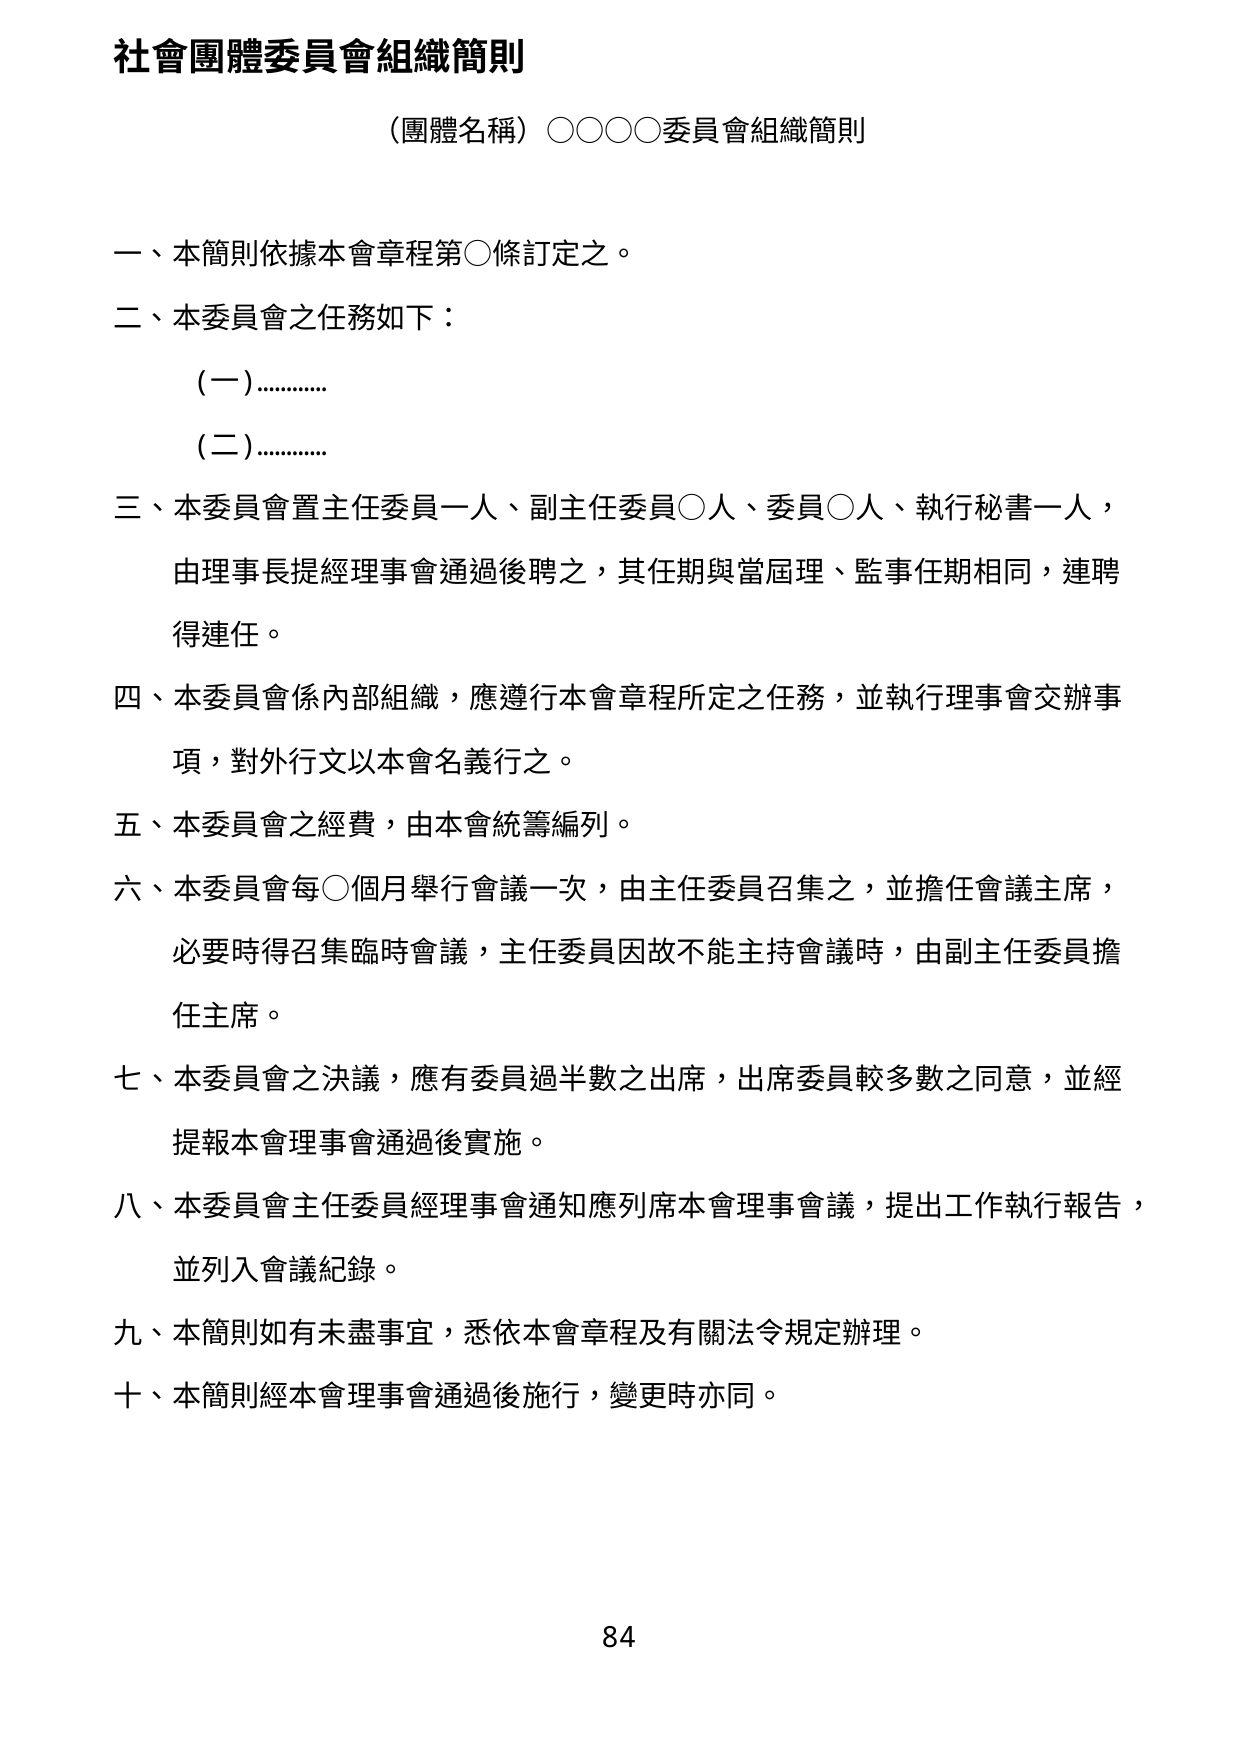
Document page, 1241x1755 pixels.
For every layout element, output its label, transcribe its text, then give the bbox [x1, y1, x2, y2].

text 六、本委員會每○個月舉行會議一次，由主任委員召集之，並擔任會議主席，必要時得召集臨時會議，主任委員因故不能主持會議時，由副主任委員擔任主席。 [113, 865, 1124, 1034]
text 五、本委員會之經費，由本會統籌編列。 [113, 802, 1124, 844]
text (一)………… [193, 358, 1124, 400]
text 九、本簡則如有未盡事宜，悉依本會章程及有關法令規定辦理。 [113, 1309, 1124, 1352]
text 十、本簡則經本會理事會通過後施行，變更時亦同。 [113, 1373, 1124, 1415]
text 二、本委員會之任務如下： [113, 294, 1124, 337]
text 四、本委員會係內部組織，應遵行本會章程所定之任務，並執行理事會交辦事項，對外行文以本會名義行之。 [113, 675, 1124, 781]
text 一、本簡則依據本會章程第○條訂定之。 [113, 231, 1124, 273]
text 社會團體委員會組織簡則 [113, 27, 1124, 81]
text 七、本委員會之決議，應有委員過半數之出席，出席委員較多數之同意，並經提報本會理事會通過後實施。 [113, 1056, 1124, 1161]
text 三、本委員會置主任委員一人、副主任委員○人、委員○人、執行秘書一人，由理事長提經理事會通過後聘之，其任期與當屆理、監事任期相同，連聘得連任。 [113, 485, 1124, 654]
text （團體名稱）○○○○委員會組織簡則 [113, 108, 1124, 150]
text 八、本委員會主任委員經理事會通知應列席本會理事會議，提出工作執行報告，並列入會議紀錄。 [113, 1183, 1124, 1288]
text (二)………… [193, 421, 1124, 464]
